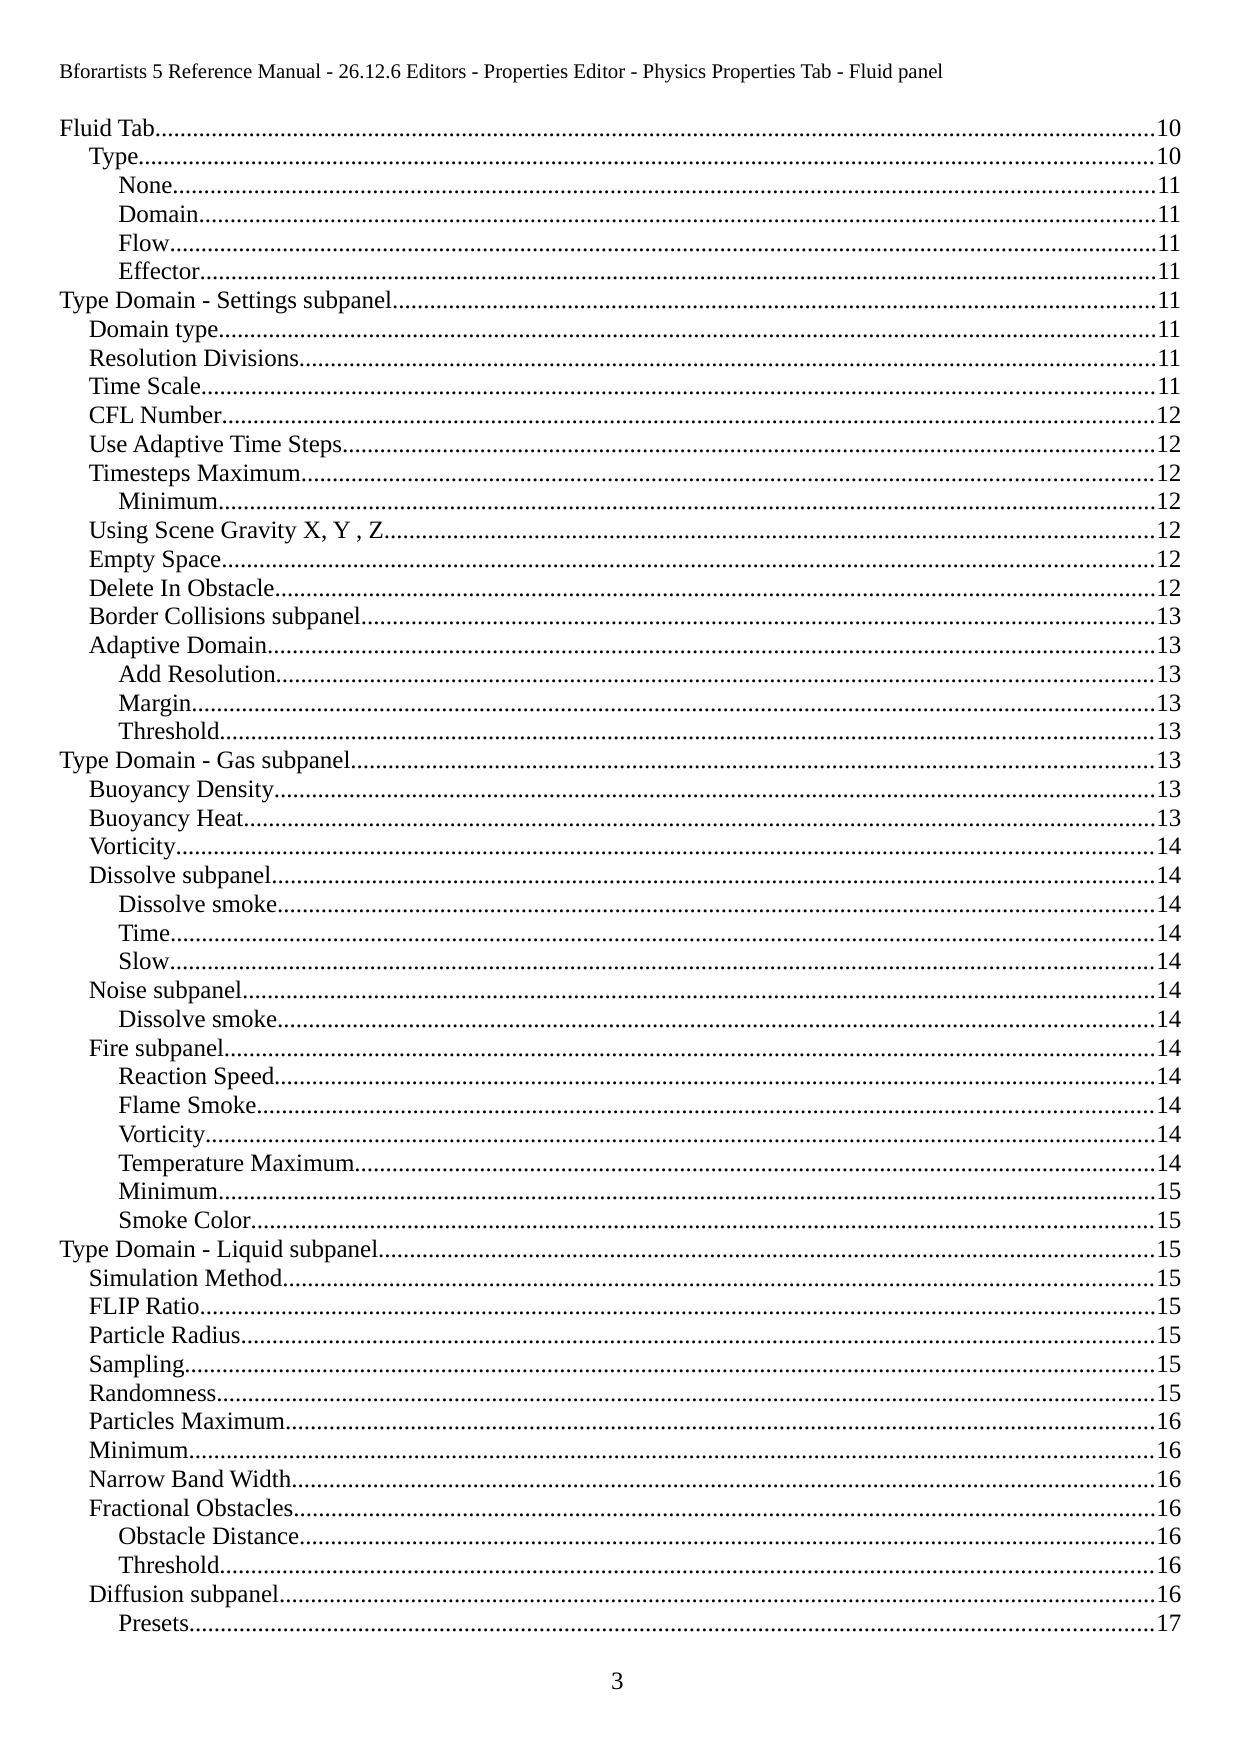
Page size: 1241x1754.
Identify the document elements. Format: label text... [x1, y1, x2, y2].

text Minimum 15 [118, 1176, 1181, 1205]
text Margin 13 [118, 688, 1181, 716]
text Threshold 13 [118, 716, 1181, 745]
text Simulation Method 15 [88, 1263, 1181, 1291]
text Time Scale 11 [88, 371, 1181, 400]
text Particles Maximum 16 [88, 1406, 1181, 1435]
text Flow 11 [118, 228, 1181, 256]
text Smoke Color 15 [118, 1205, 1181, 1234]
text Obstacle Distance 16 [118, 1521, 1181, 1550]
text Resolution Divisions 11 [88, 343, 1181, 371]
text Fluid Tab 10 [59, 113, 1181, 141]
text Narrow Band Width 16 [88, 1464, 1181, 1493]
text Reaction Speed 14 [118, 1061, 1181, 1090]
text Add Resolution 13 [118, 659, 1181, 688]
text Use Adaptive Time Steps 12 [88, 429, 1181, 458]
text Domain 11 [118, 199, 1181, 228]
text Buoyancy Heat 13 [88, 803, 1181, 831]
text Domain type 11 [88, 314, 1181, 343]
text Threshold 16 [118, 1550, 1181, 1579]
text Temperature Maximum 14 [118, 1148, 1181, 1176]
text None 11 [118, 170, 1181, 199]
text Empty Space 12 [88, 544, 1181, 573]
text Diffusion subpanel 16 [88, 1579, 1181, 1608]
text Randomness 15 [88, 1378, 1181, 1406]
text Type Domain - Gas subpanel 13 [59, 745, 1181, 774]
text Noise subpanel 14 [88, 975, 1181, 1004]
text Dissolve subpanel 14 [88, 860, 1181, 889]
text Dissolve smoke 14 [118, 1004, 1181, 1033]
text Sampling 15 [88, 1349, 1181, 1378]
text CFL Number 12 [88, 400, 1181, 429]
text Effector 11 [118, 256, 1181, 285]
text Dissolve smoke 14 [118, 889, 1181, 918]
text Adaptive Domain 13 [88, 630, 1181, 659]
text Type Domain - Settings subpanel 11 [59, 285, 1181, 314]
text Timesteps Maximum 12 [88, 458, 1181, 486]
text Particle Radius 15 [88, 1320, 1181, 1349]
text Type 10 [88, 141, 1181, 170]
text Time 14 [118, 918, 1181, 946]
text Buoyancy Density 13 [88, 774, 1181, 803]
text Flame Smoke 14 [118, 1090, 1181, 1119]
text Using Scene Gravity X, Y , Z 12 [88, 515, 1181, 544]
text Delete In Obstacle 12 [88, 573, 1181, 601]
text Fire subpanel 14 [88, 1033, 1181, 1061]
text Type Domain - Liquid subpanel 15 [59, 1234, 1181, 1263]
text Border Collisions subpanel 13 [88, 601, 1181, 630]
text Slow 14 [118, 946, 1181, 975]
text Minimum 16 [88, 1435, 1181, 1464]
text FLIP Ratio 15 [88, 1291, 1181, 1320]
text Vorticity 14 [88, 831, 1181, 860]
text Vorticity 14 [118, 1119, 1181, 1148]
text Presets 17 [118, 1608, 1181, 1636]
text Fractional Obstacles 16 [88, 1493, 1181, 1521]
text Minimum 12 [118, 486, 1181, 515]
